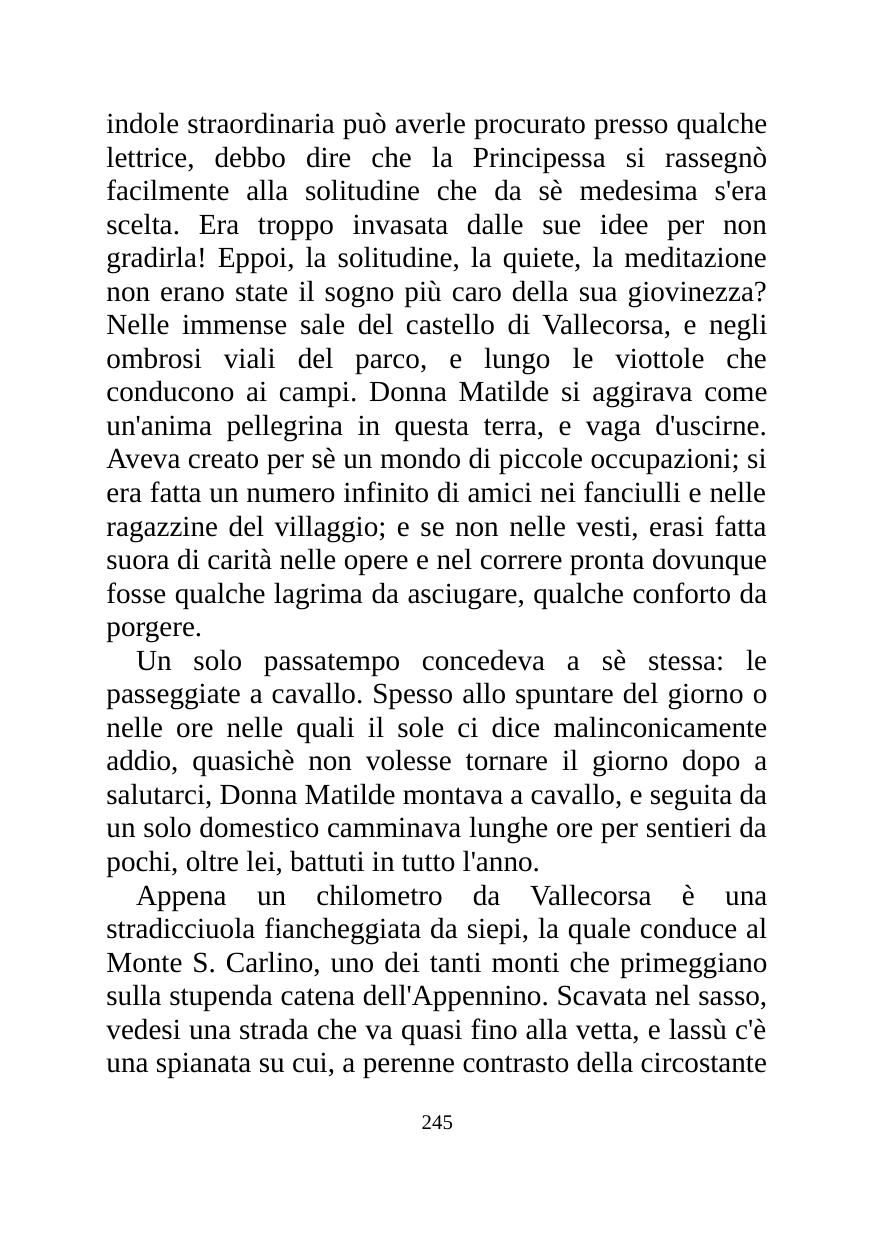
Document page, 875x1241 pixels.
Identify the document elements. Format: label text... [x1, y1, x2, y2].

text Appena un chilometro da Vallecorsa è una stradicciuola fiancheggiata da siepi, la quale conduce al Monte S. Carlino, uno dei tanti monti che primeggiano sulla stupenda catena dell'Appennino. Scavata nel sasso, vedesi una strada che va quasi fino alla vetta, e lassù c'è una spianata su cui, a perenne contrasto della circostante [106, 878, 768, 1079]
text indole straordinaria può averle procurato presso qualche lettrice, debbo dire che la Principessa si rassegnò facilmente alla solitudine che da sè medesima s'era scelta. Era troppo invasata dalle sue idee per non gradirla! Eppoi, la solitudine, la quiete, la meditazione non erano state il sogno più caro della sua giovinezza? Nelle immense sale del castello di Vallecorsa, e negli ombrosi viali del parco, e lungo le viottole che conducono ai campi. Donna Matilde si aggirava come un'anima pellegrina in questa terra, e vaga d'uscirne. Aveva creato per sè un mondo di piccole occupazioni; si era fatta un numero infinito di amici nei fanciulli e nelle ragazzine del villaggio; e se non nelle vesti, erasi fatta suora di carità nelle opere e nel correre pronta dovunque fosse qualche lagrima da asciugare, qualche conforto da porgere. [106, 106, 768, 643]
text Un solo passatempo concedeva a sè stessa: le passeggiate a cavallo. Spesso allo spuntare del giorno o nelle ore nelle quali il sole ci dice malinconicamente addio, quasichè non volesse tornare il giorno dopo a salutarci, Donna Matilde montava a cavallo, e seguita da un solo domestico camminava lunghe ore per sentieri da pochi, oltre lei, battuti in tutto l'anno. [106, 643, 768, 878]
